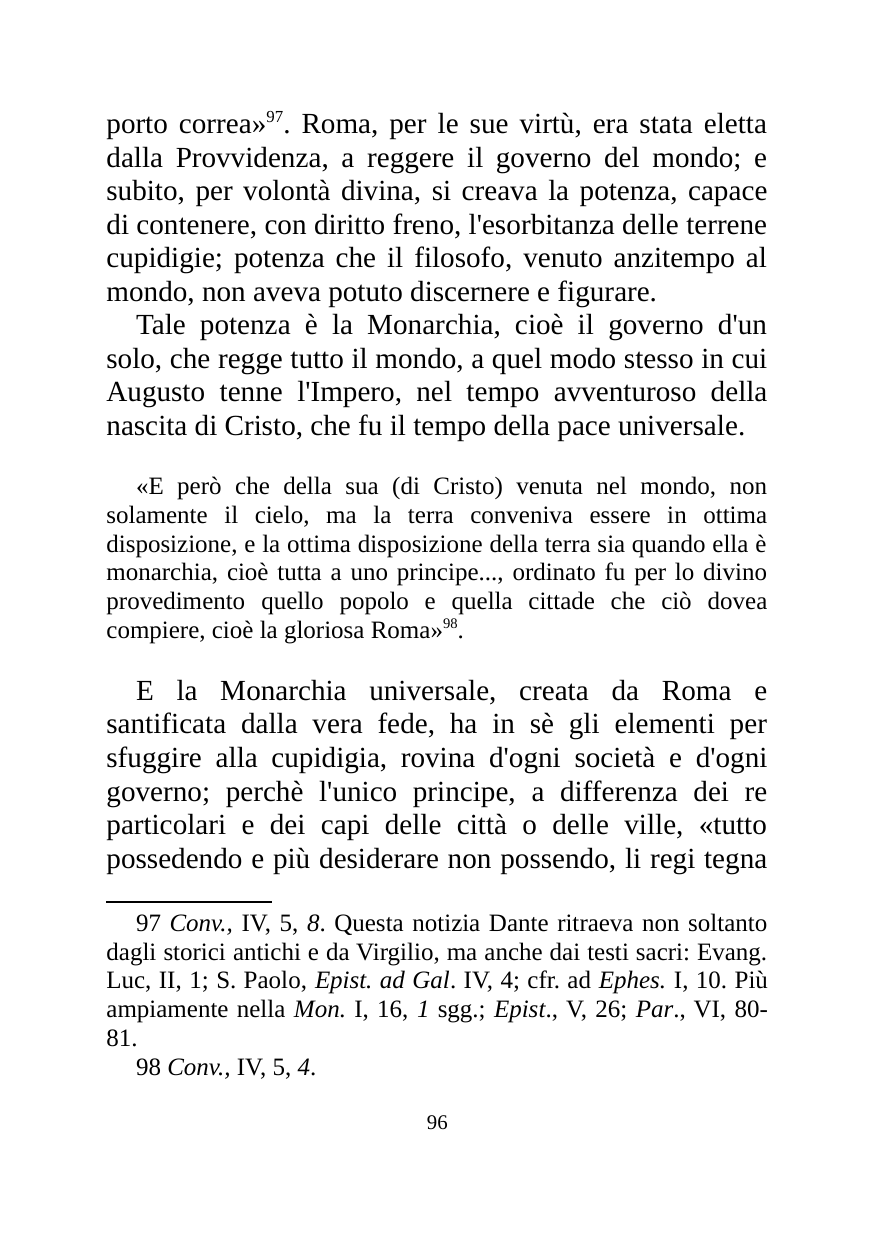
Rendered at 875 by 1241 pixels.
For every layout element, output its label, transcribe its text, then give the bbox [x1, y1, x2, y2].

text Conv., IV, 5, 8. Questa notizia Dante ritraeva non soltanto dagli storici antichi e da Virgilio, ma anche dai testi sacri: Evang. Luc, II, 1; S. Paolo, Epist. ad Gal. IV, 4; cfr. ad Ephes. I, 10. Più ampiamente nella Mon. I, 16, 1 sgg.; Epist., V, 26; Par., VI, 80-81. [106, 908, 768, 1052]
text Tale potenza è la Monarchia, cioè il governo d'un solo, che regge tutto il mondo, a quel modo stesso in cui Augusto tenne l'Impero, nel tempo avventuroso della nascita di Cristo, che fu il tempo della pace universale. [106, 307, 768, 442]
text porto correa». Roma, per le sue virtù, era stata eletta dalla Provvidenza, a reggere il governo del mondo; e subito, per volontà divina, si creava la potenza, capace di contenere, con diritto freno, l'esorbitanza delle terrene cupidigie; potenza che il filosofo, venuto anzitempo al mondo, non aveva potuto discernere e figurare. [106, 106, 768, 307]
text «E però che della sua (di Cristo) venuta nel mondo, non solamente il cielo, ma la terra conveniva essere in ottima disposizione, e la ottima disposizione della terra sia quando ella è monarchia, cioè tutta a uno principe..., ordinato fu per lo divino provedimento quello popolo e quella cittade che ciò dovea compiere, cioè la gloriosa Roma». [106, 471, 768, 644]
text Conv., IV, 5, 4. [106, 1052, 768, 1080]
text E la Monarchia universale, creata da Roma e santificata dalla vera fede, ha in sè gli elementi per sfuggire alla cupidigia, rovina d'ogni società e d'ogni governo; perchè l'unico principe, a differenza dei re particolari e dei capi delle città o delle ville, «tutto possedendo e più desiderare non possendo, li regi tegna [106, 673, 768, 874]
